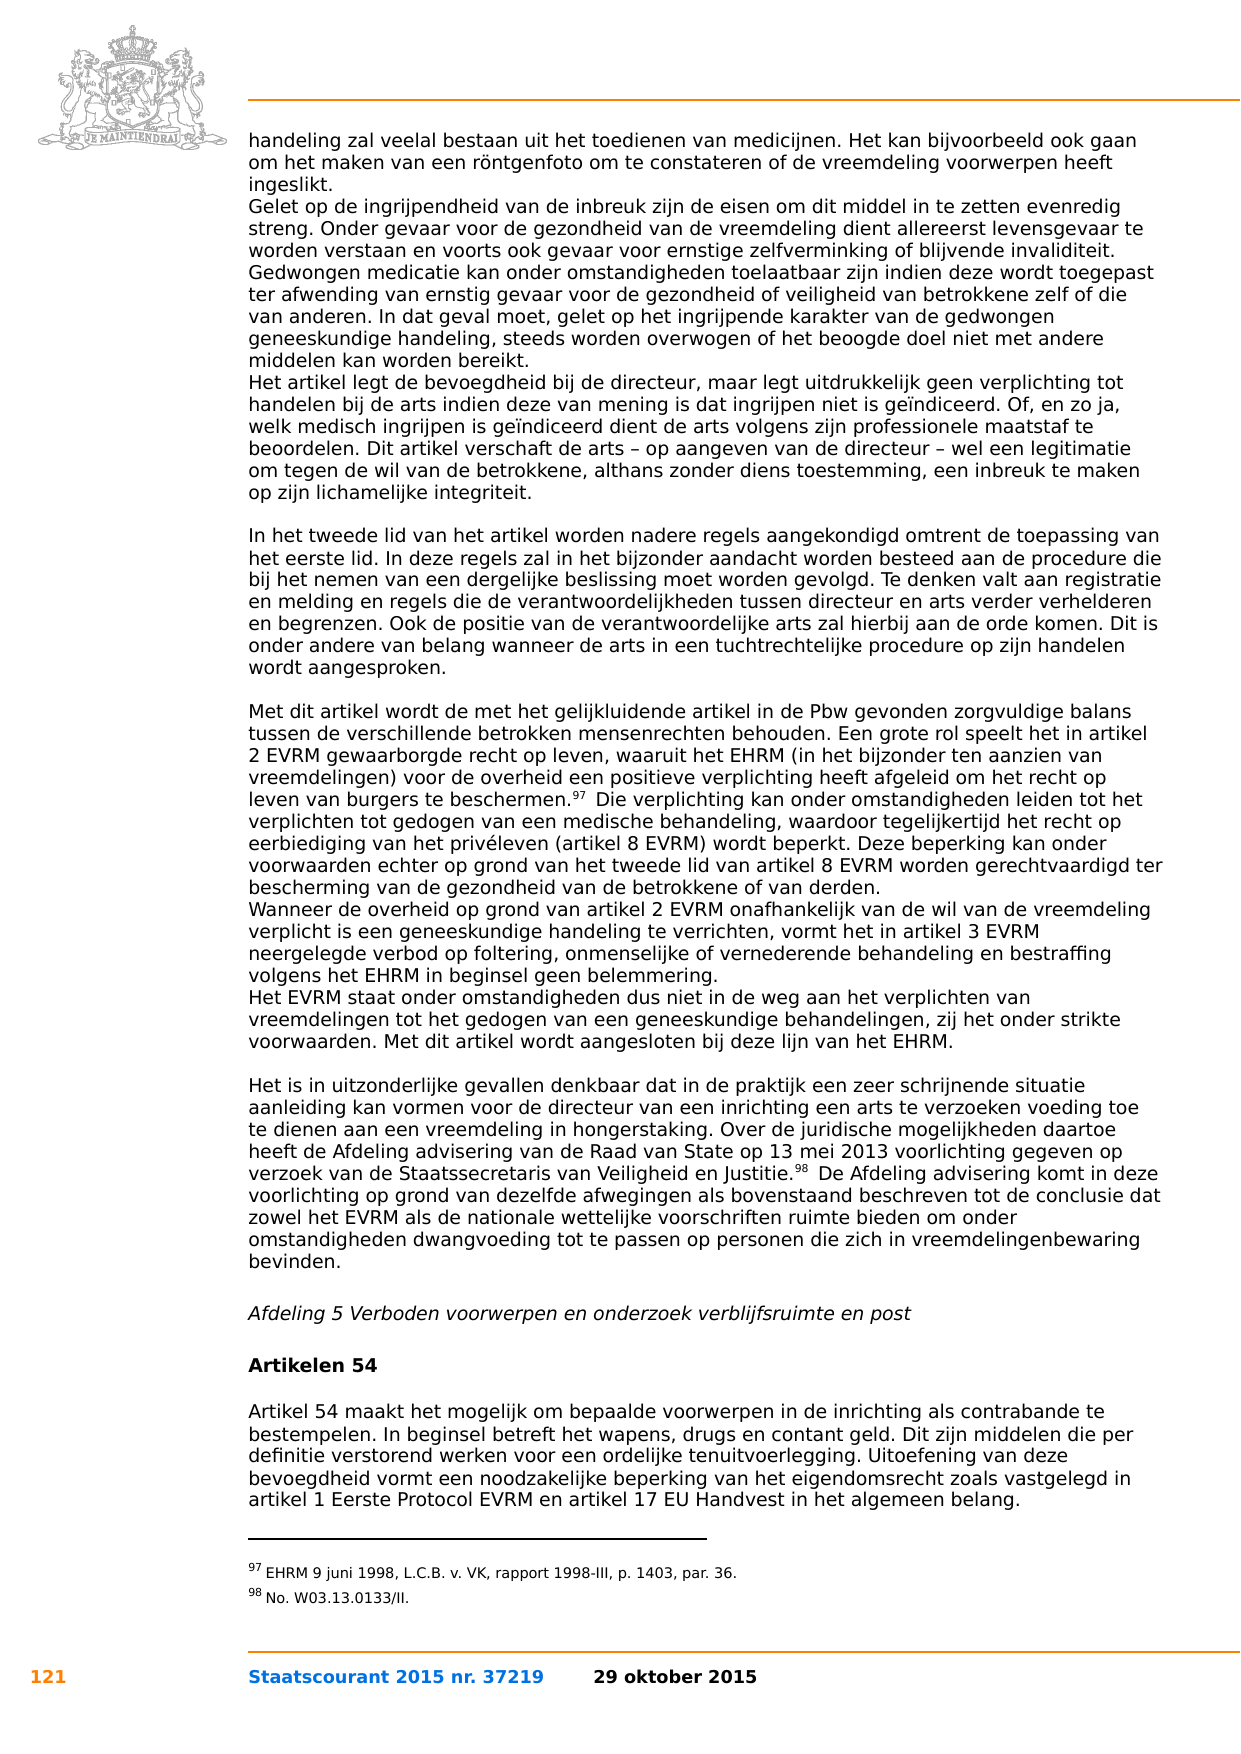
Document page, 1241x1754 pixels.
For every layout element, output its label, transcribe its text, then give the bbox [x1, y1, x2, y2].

text Met dit artikel wordt de met het gelijkluidende artikel in de Pbw gevonden zorgvuldige balans tussen de verschillende betrokken mensenrechten behouden. Een grote rol speelt het in artikel 2 EVRM gewaarborgde recht op leven, waaruit het EHRM (in het bijzonder ten aanzien van vreemdelingen) voor de overheid een positieve verplichting heeft afgeleid om het recht op leven van burgers te beschermen. Die verplichting kan onder omstandigheden leiden tot het verplichten tot gedogen van een medische behandeling, waardoor tegelijkertijd het recht op eerbiediging van het privéleven (artikel 8 EVRM) wordt beperkt. Deze beperking kan onder voorwaarden echter op grond van het tweede lid van artikel 8 EVRM worden gerechtvaardigd ter bescherming van de gezondheid van de betrokkene of van derden. [248, 701, 1163, 899]
text Het is in uitzonderlijke gevallen denkbaar dat in de praktijk een zeer schrijnende situatie aanleiding kan vormen voor de directeur van een inrichting een arts te verzoeken voeding toe te dienen aan een vreemdeling in hongerstaking. Over de juridische mogelijkheden daartoe heeft de Afdeling advisering van de Raad van State op 13 mei 2013 voorlichting gegeven op verzoek van de Staatssecretaris van Veiligheid en Justitie. De Afdeling advisering komt in deze voorlichting op grond van dezelfde afwegingen als bovenstaand beschreven tot de conclusie dat zowel het EVRM als de nationale wettelijke voorschriften ruimte bieden om onder omstandigheden dwangvoeding tot te passen op personen die zich in vreemdelingenbewaring bevinden. [248, 1075, 1163, 1272]
picture [38, 25, 227, 150]
text No. W03.13.0133/II. [248, 1586, 1163, 1608]
text In het tweede lid van het artikel worden nadere regels aangekondigd omtrent de toepassing van het eerste lid. In deze regels zal in het bijzonder aandacht worden besteed aan de procedure die bij het nemen van een dergelijke beslissing moet worden gevolgd. Te denken valt aan registratie en melding en regels die de verantwoordelijkheden tussen directeur en arts verder verhelderen en begrenzen. Ook de positie van de verantwoordelijke arts zal hierbij aan de orde komen. Dit is onder andere van belang wanneer de arts in een tuchtrechtelijke procedure op zijn handelen wordt aangesproken. [248, 525, 1163, 679]
text Het EVRM staat onder omstandigheden dus niet in de weg aan het verplichten van vreemdelingen tot het gedogen van een geneeskundige behandelingen, zij het onder strikte voorwaarden. Met dit artikel wordt aangesloten bij deze lijn van het EHRM. [248, 987, 1163, 1053]
subtitle Artikelen 54 [248, 1354, 1163, 1376]
text EHRM 9 juni 1998, L.C.B. v. VK, rapport 1998-III, p. 1403, par. 36. [248, 1561, 1163, 1583]
subtitle Afdeling 5 Verboden voorwerpen en onderzoek verblijfsruimte en post [248, 1302, 1163, 1324]
text Wanneer de overheid op grond van artikel 2 EVRM onafhankelijk van de wil van de vreemdeling verplicht is een geneeskundige handeling te verrichten, vormt het in artikel 3 EVRM neergelegde verbod op foltering, onmenselijke of vernederende behandeling en bestraffing volgens het EHRM in beginsel geen belemmering. [248, 899, 1163, 987]
text handeling zal veelal bestaan uit het toedienen van medicijnen. Het kan bijvoorbeeld ook gaan om het maken van een röntgenfoto om te constateren of de vreemdeling voorwerpen heeft ingeslikt. [248, 130, 1163, 196]
text Het artikel legt de bevoegdheid bij de directeur, maar legt uitdrukkelijk geen verplichting tot handelen bij de arts indien deze van mening is dat ingrijpen niet is geïndiceerd. Of, en zo ja, welk medisch ingrijpen is geïndiceerd dient de arts volgens zijn professionele maatstaf te beoordelen. Dit artikel verschaft de arts – op aangeven van de directeur – wel een legitimatie om tegen de wil van de betrokkene, althans zonder diens toestemming, een inbreuk te maken op zijn lichamelijke integriteit. [248, 372, 1163, 503]
text Artikel 54 maakt het mogelijk om bepaalde voorwerpen in de inrichting als contrabande te bestempelen. In beginsel betreft het wapens, drugs en contant geld. Dit zijn middelen die per definitie verstorend werken voor een ordelijke tenuitvoerlegging. Uitoefening van deze bevoegdheid vormt een noodzakelijke beperking van het eigendomsrecht zoals vastgelegd in artikel 1 Eerste Protocol EVRM en artikel 17 EU Handvest in het algemeen belang. [248, 1401, 1163, 1511]
text Gelet op de ingrijpendheid van de inbreuk zijn de eisen om dit middel in te zetten evenredig streng. Onder gevaar voor de gezondheid van de vreemdeling dient allereerst levensgevaar te worden verstaan en voorts ook gevaar voor ernstige zelfverminking of blijvende invaliditeit. Gedwongen medicatie kan onder omstandigheden toelaatbaar zijn indien deze wordt toegepast ter afwending van ernstig gevaar voor de gezondheid of veiligheid van betrokkene zelf of die van anderen. In dat geval moet, gelet op het ingrijpende karakter van de gedwongen geneeskundige handeling, steeds worden overwogen of het beoogde doel niet met andere middelen kan worden bereikt. [248, 196, 1163, 372]
